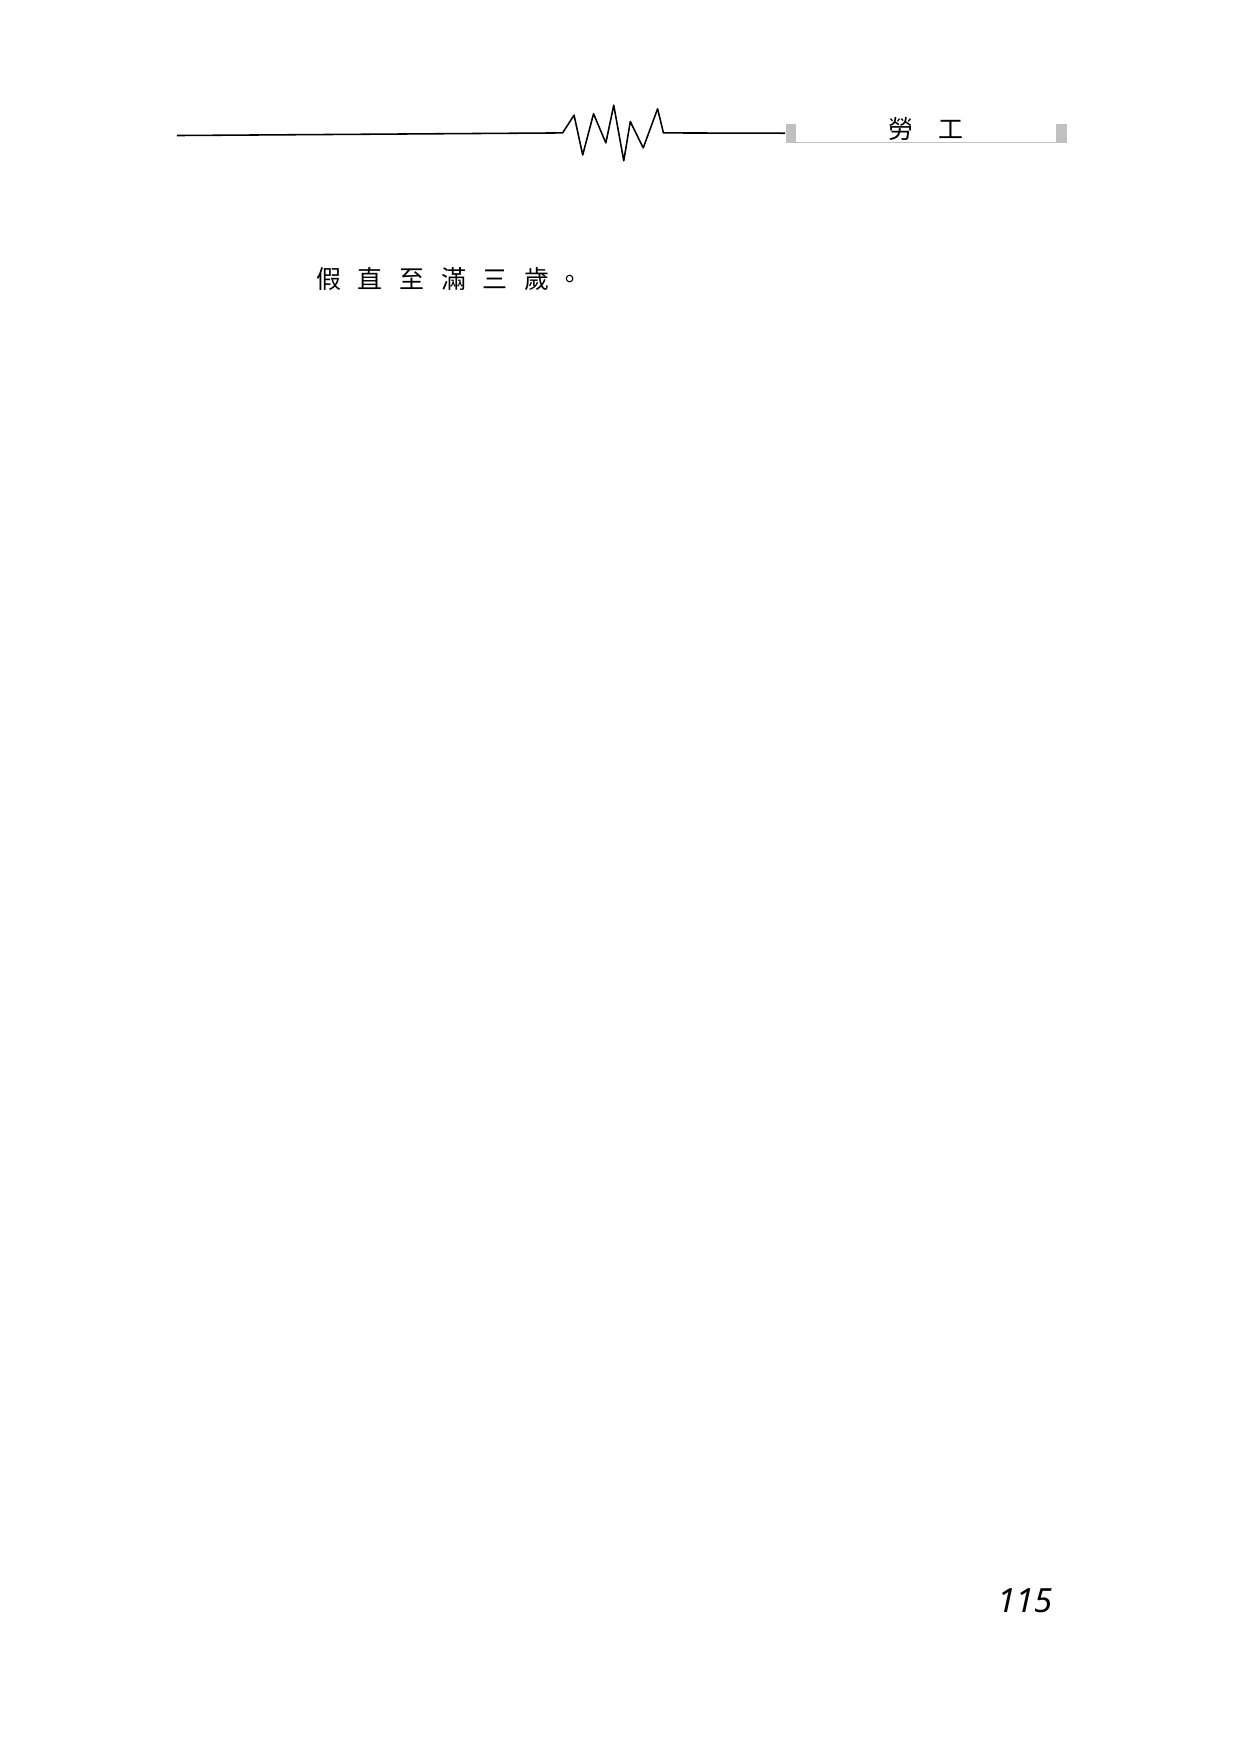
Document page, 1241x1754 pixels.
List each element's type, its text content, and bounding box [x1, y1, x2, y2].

text 假直至滿三歲。 [207, 236, 1058, 299]
